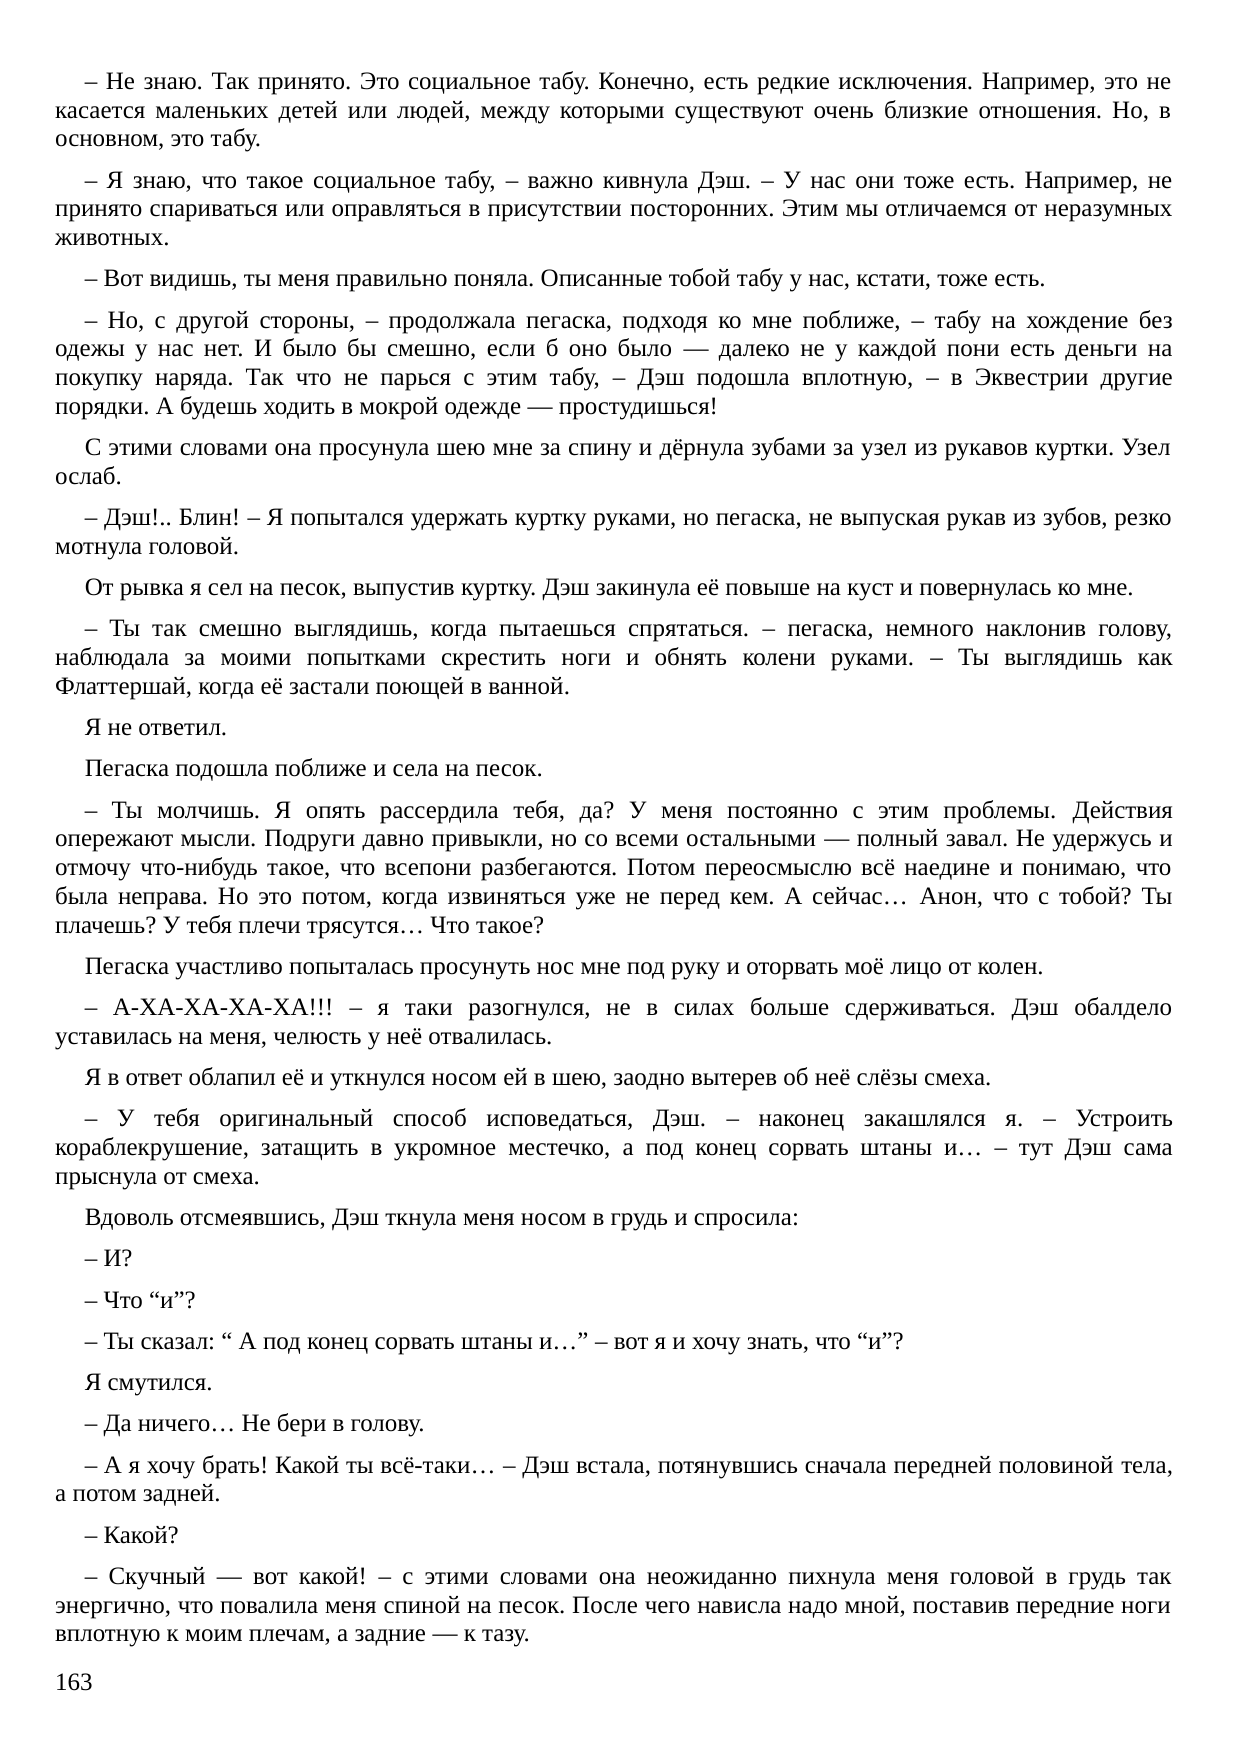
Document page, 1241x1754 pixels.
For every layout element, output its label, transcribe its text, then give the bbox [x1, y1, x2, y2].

text – Дэш!.. Блин! – Я попытался удержать куртку руками, но пегаска, не выпуская рукав из зубов, резко мотнула головой. [55, 502, 1173, 560]
text – Ты так смешно выглядишь, когда пытаешься спрятаться. – пегаска, немного наклонив голову, наблюдала за моими попытками скрестить ноги и обнять колени руками. – Ты выглядишь как Флаттершай, когда её застали поющей в ванной. [55, 613, 1173, 700]
text Я смутился. [55, 1367, 1173, 1396]
text Я в ответ облапил её и уткнулся носом ей в шею, заодно вытерев об неё слёзы смеха. [55, 1062, 1173, 1091]
text – Не знаю. Так принято. Это социальное табу. Конечно, есть редкие исключения. Например, это не касается маленьких детей или людей, между которыми существуют очень близкие отношения. Но, в основном, это табу. [55, 66, 1173, 152]
text – А я хочу брать! Какой ты всё-таки… – Дэш встала, потянувшись сначала передней половиной тела, а потом задней. [55, 1450, 1173, 1507]
text – Что “и”? [55, 1285, 1173, 1313]
text – Какой? [55, 1520, 1173, 1548]
text Вдоволь отсмеявшись, Дэш ткнула меня носом в грудь и спросила: [55, 1202, 1173, 1231]
text От рывка я сел на песок, выпустив куртку. Дэш закинула её повыше на куст и повернулась ко мне. [55, 572, 1173, 601]
text – Я знаю, что такое социальное табу, – важно кивнула Дэш. – У нас они тоже есть. Например, не принято спариваться или оправляться в присутствии посторонних. Этим мы отличаемся от неразумных животных. [55, 165, 1173, 251]
text – Но, с другой стороны, – продолжала пегаска, подходя ко мне поближе, – табу на хождение без одежы у нас нет. И было бы смешно, если б оно было — далеко не у каждой пони есть деньги на покупку наряда. Так что не парься с этим табу, – Дэш подошла вплотную, – в Эквестрии другие порядки. А будешь ходить в мокрой одежде — простудишься! [55, 305, 1173, 420]
text – Ты молчишь. Я опять рассердила тебя, да? У меня постоянно с этим проблемы. Действия опережают мысли. Подруги давно привыкли, но со всеми остальными — полный завал. Не удержусь и отмочу что-нибудь такое, что всепони разбегаются. Потом переосмыслю всё наедине и понимаю, что была неправа. Но это потом, когда извиняться уже не перед кем. А сейчас… Анон, что с тобой? Ты плачешь? У тебя плечи трясутся… Что такое? [55, 795, 1173, 938]
text – Ты сказал: “ А под конец сорвать штаны и…” – вот я и хочу знать, что “и”? [55, 1326, 1173, 1355]
text – Вот видишь, ты меня правильно поняла. Описанные тобой табу у нас, кстати, тоже есть. [55, 263, 1173, 292]
text – У тебя оригинальный способ исповедаться, Дэш. – наконец закашлялся я. – Устроить кораблекрушение, затащить в укромное местечко, а под конец сорвать штаны и… – тут Дэш сама прыснула от смеха. [55, 1103, 1173, 1190]
text Пегаска подошла поближе и села на песок. [55, 753, 1173, 782]
text – А-ХА-ХА-ХА-ХА!!! – я таки разогнулся, не в силах больше сдерживаться. Дэш обалдело уставилась на меня, челюсть у неё отвалилась. [55, 992, 1173, 1050]
text С этими словами она просунула шею мне за спину и дёрнула зубами за узел из рукавов куртки. Узел ослаб. [55, 432, 1173, 490]
text Пегаска участливо попыталась просунуть нос мне под руку и оторвать моё лицо от колен. [55, 951, 1173, 980]
text – Да ничего… Не бери в голову. [55, 1408, 1173, 1437]
text Я не ответил. [55, 712, 1173, 741]
text – И? [55, 1243, 1173, 1272]
text – Скучный — вот какой! – с этими словами она неожиданно пихнула меня головой в грудь так энергично, что повалила меня спиной на песок. После чего нависла надо мной, поставив передние ноги вплотную к моим плечам, а задние — к тазу. [55, 1561, 1173, 1647]
